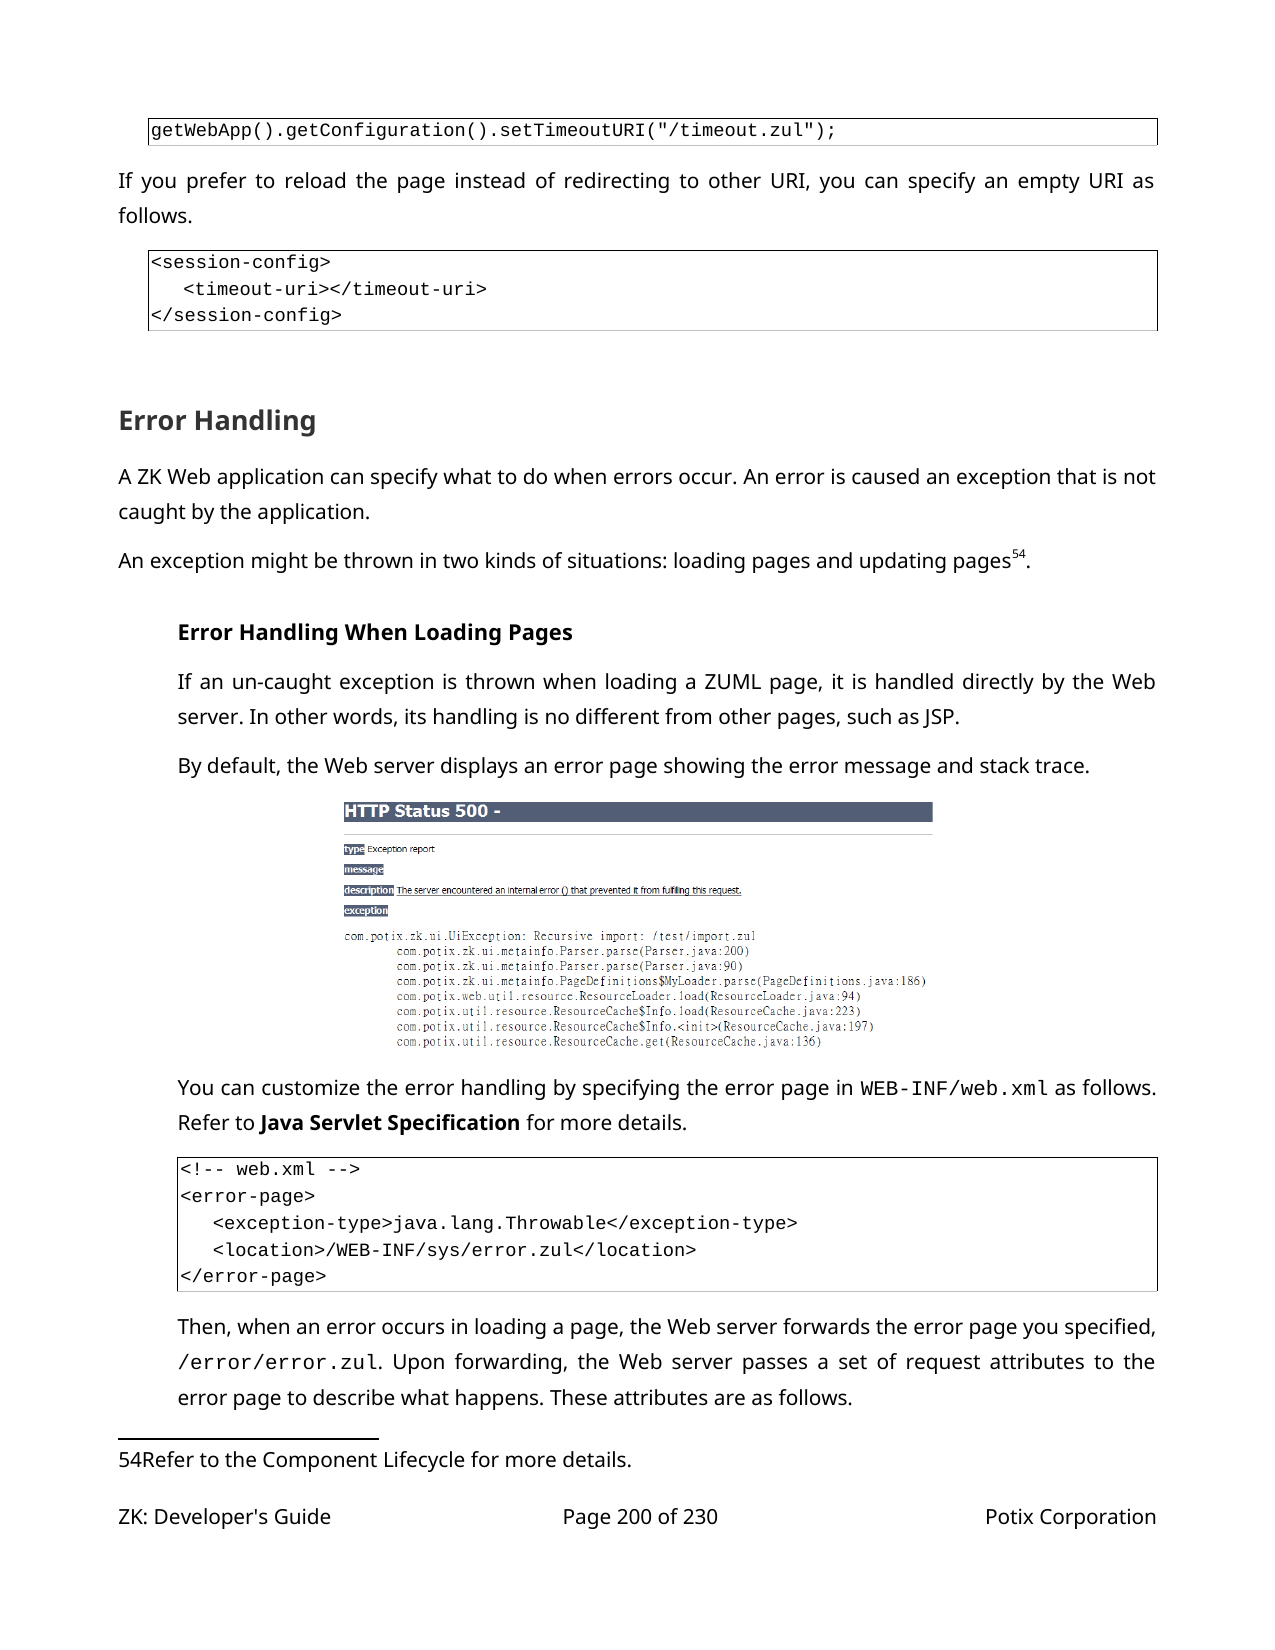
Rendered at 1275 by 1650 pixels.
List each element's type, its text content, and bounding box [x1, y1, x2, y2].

text Refer to the Component Lifecycle for more details. [118, 1445, 1157, 1473]
picture [342, 797, 933, 1049]
text <session-config> <timeout-uri></timeout-uri> </session-config> [149, 251, 1157, 330]
subtitle Error Handling When Loading Pages [177, 617, 1157, 647]
subtitle Error Handling [118, 401, 1157, 438]
text If an un-caught exception is thrown when loading a ZUML page, it is handled directly by the Web server. In other words, its handling is no different from other pages, such as JSP. [177, 667, 1157, 731]
text A ZK Web application can specify what to do when errors occur. An error is caused an exception that is not caught by the application. [118, 462, 1157, 525]
text <error-page> <exception-type>java.lang.Throwable</exception-type> <location>/WEB-INF/sys/error.zul</location> </error-page> [178, 1184, 1157, 1291]
text getWebApp().getConfiguration().setTimeoutURI("/timeout.zul"); [149, 119, 1157, 145]
text You can customize the error handling by specifying the error page in WEB-INF/web.xml as follows. Refer to Java Servlet Specification for more details. [177, 1073, 1157, 1137]
text <!-- web.xml --> [178, 1158, 1157, 1181]
text An exception might be thrown in two kinds of situations: loading pages and updating pages. [118, 546, 1157, 574]
text Then, when an error occurs in loading a page, the Web server forwards the error page you specified, /error/error.zul. Upon forwarding, the Web server passes a set of request attributes to the error page to describe what happens. These attributes are as follows. [177, 1312, 1157, 1411]
text By default, the Web server displays an error page showing the error message and stack trace. [177, 751, 1157, 779]
text If you prefer to reload the page instead of redirecting to other URI, you can specify an empty URI as follows. [118, 166, 1157, 229]
